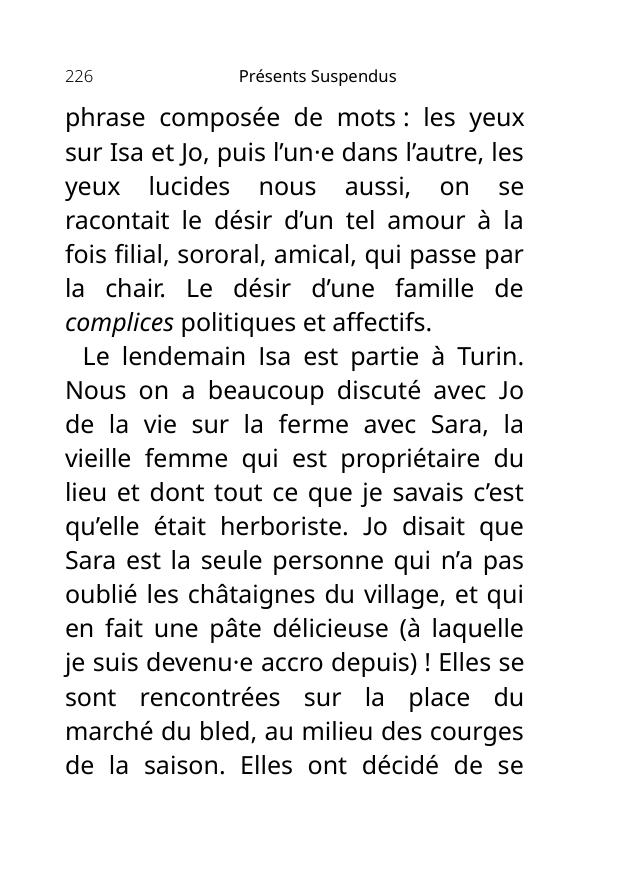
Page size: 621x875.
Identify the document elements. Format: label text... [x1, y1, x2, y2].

text Le lendemain Isa est partie à Turin. Nous on a beaucoup discuté avec Jo de la vie sur la ferme avec Sara, la vieille femme qui est propriétaire du lieu et dont tout ce que je savais c’est qu’elle était herboriste. Jo disait que Sara est la seule personne qui n’a pas oublié les châtaignes du village, et qui en fait une pâte délicieuse (à laquelle je suis devenu·e accro depuis) ! Elles se sont rencontrées sur la place du marché du bled, au milieu des courges de la saison. Elles ont décidé de se [65, 338, 524, 781]
text phrase composée de mots : les yeux sur Isa et Jo, puis l’un·e dans l’autre, les yeux lucides nous aussi, on se racontait le désir d’un tel amour à la fois filial, sororal, amical, qui passe par la chair. Le désir d’une famille de complices politiques et affectifs. [65, 100, 524, 338]
